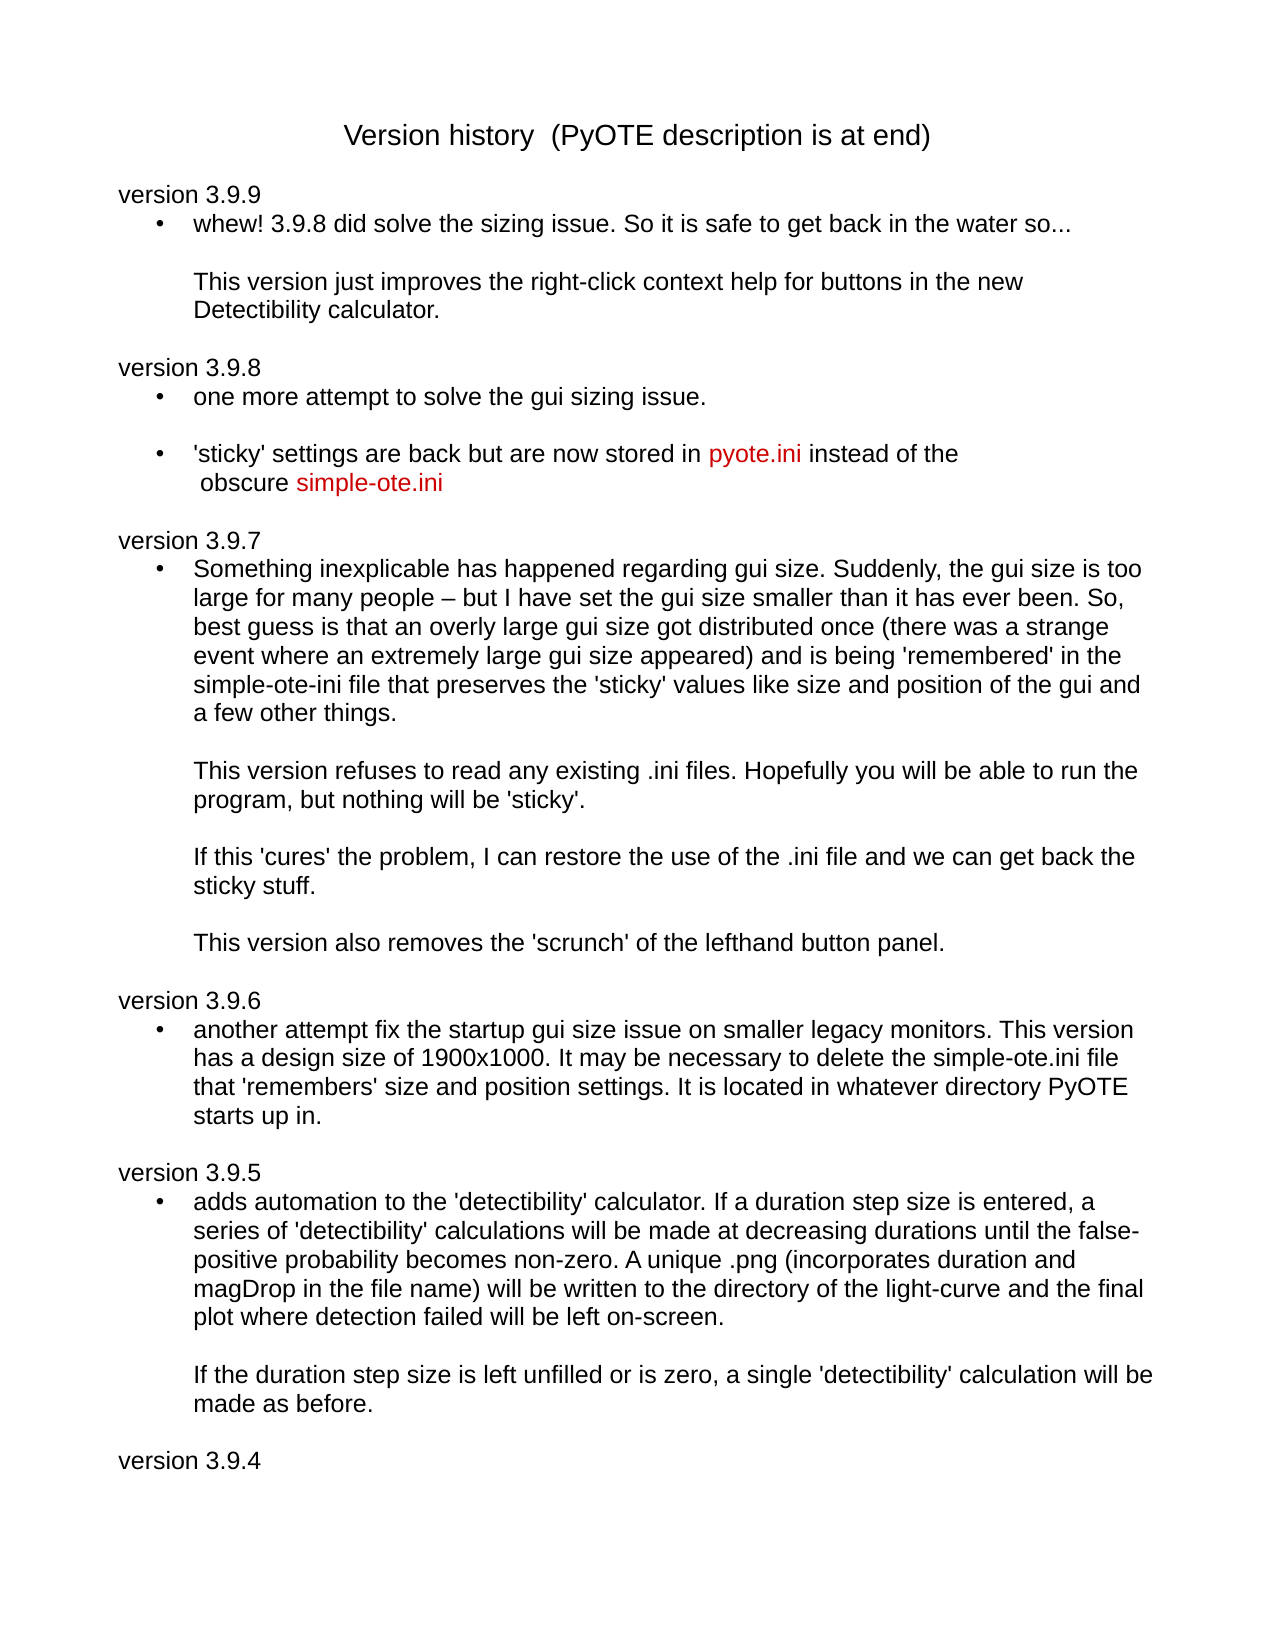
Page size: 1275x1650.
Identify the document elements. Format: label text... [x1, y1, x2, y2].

list Something inexplicable has happened regarding gui size. Suddenly, the gui size is too large for many people – but I have set the gui size smaller than it has ever been. So, best guess is that an overly large gui size got distributed once (there was a strange event where an extremely large gui size appeared) and is being 'remembered' in the simple-ote-ini file that preserves the 'sticky' values like size and position of the gui and a few other things. This version refuses to read any existing .ini files. Hopefully you will be able to run the program, but nothing will be 'sticky'. If this 'cures' the problem, I can restore the use of the .ini file and we can get back the sticky stuff. This version also removes the 'scrunch' of the lefthand button panel. [156, 554, 1157, 986]
text version 3.9.9 [118, 180, 1157, 209]
text version 3.9.7 [118, 526, 1157, 554]
text version 3.9.6 [118, 986, 1157, 1014]
list whew! 3.9.8 did solve the sizing issue. So it is safe to get back in the water so... This version just improves the right-click context help for buttons in the new Detectibility calculator. [156, 209, 1157, 353]
list adds automation to the 'detectibility' calculator. If a duration step size is entered, a series of 'detectibility' calculations will be made at decreasing durations until the false-positive probability becomes non-zero. A unique .png (incorporates duration and magDrop in the file name) will be written to the directory of the light-curve and the final plot where detection failed will be left on-screen. If the duration step size is left unfilled or is zero, a single 'detectibility' calculation will be made as before. [156, 1187, 1157, 1446]
text version 3.9.4 [118, 1446, 1157, 1475]
text version 3.9.5 [118, 1158, 1157, 1187]
list one more attempt to solve the gui sizing issue. [156, 382, 1157, 439]
text version 3.9.8 [118, 353, 1157, 382]
text Version history (PyOTE description is at end) [118, 118, 1157, 152]
list another attempt fix the startup gui size issue on smaller legacy monitors. This version has a design size of 1900x1000. It may be necessary to delete the simple-ote.ini file that 'remembers' size and position settings. It is located in whatever directory PyOTE starts up in. [156, 1014, 1157, 1158]
list 'sticky' settings are back but are now stored in pyote.ini instead of the obscure simple-ote.ini [156, 439, 1157, 526]
